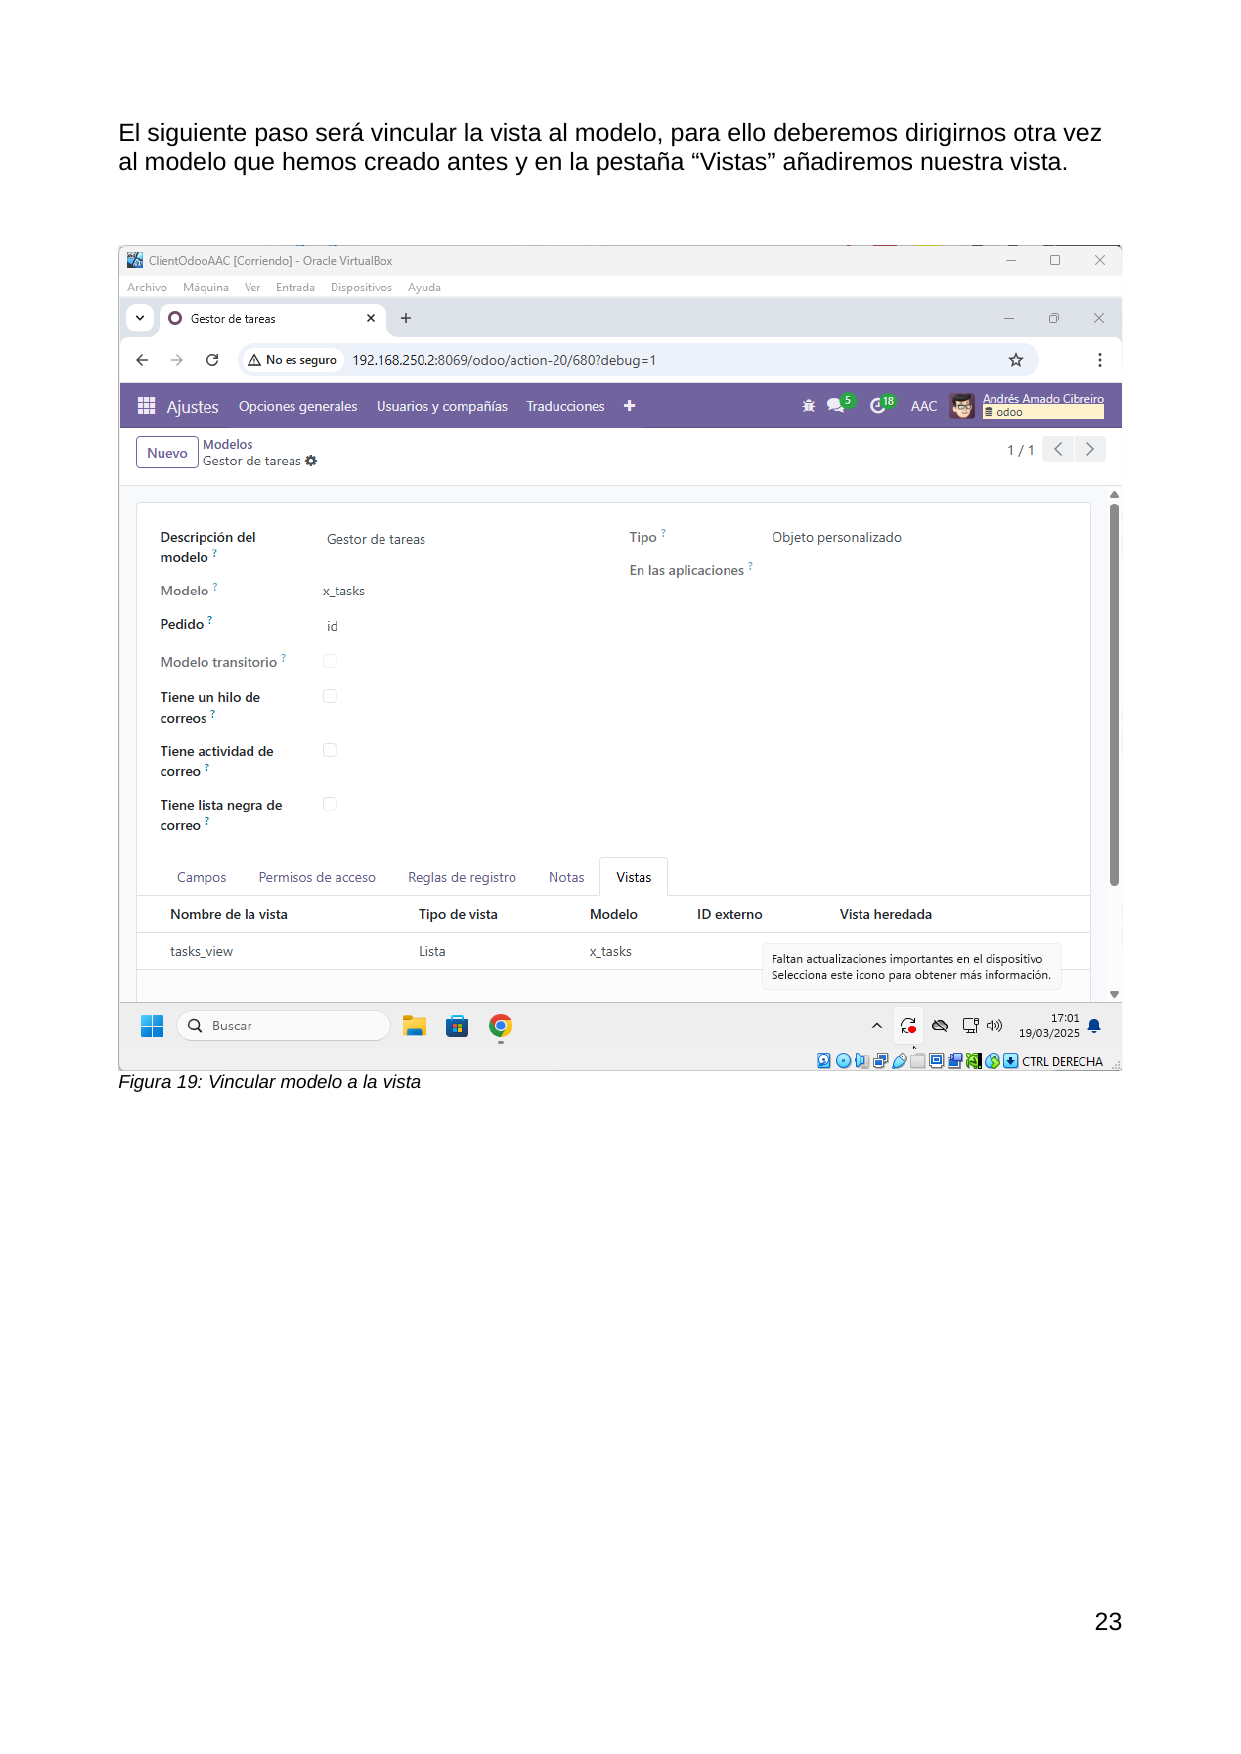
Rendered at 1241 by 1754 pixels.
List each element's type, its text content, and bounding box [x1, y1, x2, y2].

picture [118, 245, 1123, 1071]
text Figura 19: Vincular modelo a la vista [118, 1071, 1122, 1092]
text El siguiente paso será vincular la vista al modelo, para ello deberemos dirigirnos otra vez al modelo que hemos creado antes y en la pestaña “Vistas” añadiremos nuestra vista. [118, 118, 1122, 176]
